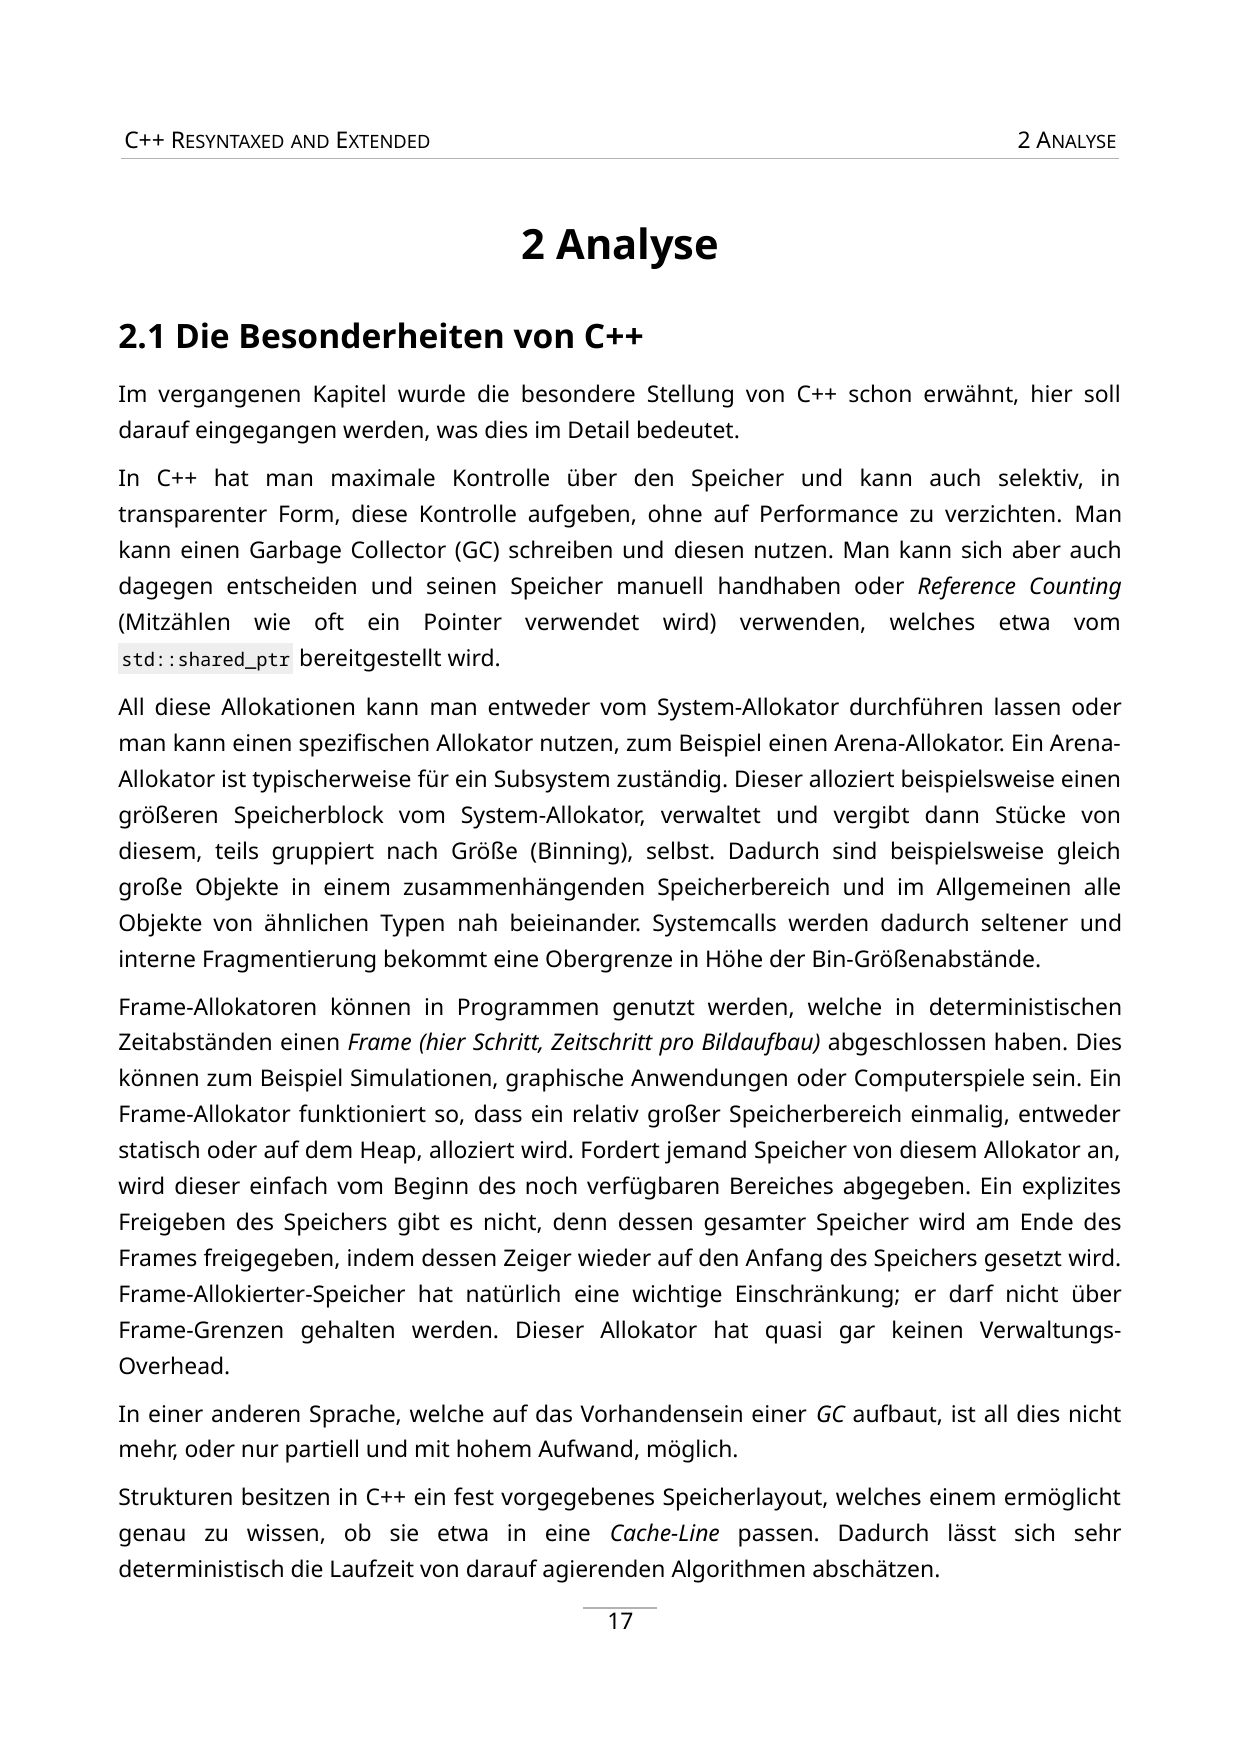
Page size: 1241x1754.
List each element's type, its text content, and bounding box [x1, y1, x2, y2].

text Frame-Allokatoren können in Programmen genutzt werden, welche in deterministischen Zeitabständen einen Frame (hier Schritt, Zeitschritt pro Bildaufbau) abgeschlossen haben. Dies können zum Beispiel Simulationen, graphische Anwendungen oder Computerspiele sein. Ein Frame-Allokator funktioniert so, dass ein relativ großer Speicherbereich einmalig, entweder statisch oder auf dem Heap, alloziert wird. Fordert jemand Speicher von diesem Allokator an, wird dieser einfach vom Beginn des noch verfügbaren Bereiches abgegeben. Ein explizites Freigeben des Speichers gibt es nicht, denn dessen gesamter Speicher wird am Ende des Frames freigegeben, indem dessen Zeiger wieder auf den Anfang des Speichers gesetzt wird. Frame-Allokierter-Speicher hat natürlich eine wichtige Einschränkung; er darf nicht über Frame-Grenzen gehalten werden. Dieser Allokator hat quasi gar keinen Verwaltungs-Overhead. [118, 990, 1122, 1381]
text In C++ hat man maximale Kontrolle über den Speicher und kann auch selektiv, in transparenter Form, diese Kontrolle aufgeben, ohne auf Performance zu verzichten. Man kann einen Garbage Collector (GC) schreiben und diesen nutzen. Man kann sich aber auch dagegen entscheiden und seinen Speicher manuell handhaben oder Reference Counting (Mit⁠zählen wie oft ein Pointer verwendet wird) verwenden, welches etwa vom std::shared_ptr bereitgestellt wird. [118, 462, 1122, 674]
text Strukturen besitzen in C++ ein fest vorgegebenes Speicherlayout, welches einem ermöglicht genau zu wissen, ob sie etwa in eine Cache-Line passen. Dadurch lässt sich sehr deterministisch die Laufzeit von darauf agierenden Algorithmen abschätzen. [118, 1481, 1122, 1584]
subtitle Die Besonderheiten von C++ [118, 313, 1122, 359]
text All diese Allokationen kann man entweder vom System-Allokator durchführen lassen oder man kann einen spezifischen Allokator nutzen, zum Beispiel einen Arena-Allokator. Ein Arena-Allokator ist typischerweise für ein Subsystem zuständig. Dieser alloziert beispielsweise einen größeren Speicherblock vom System-Allokator, verwaltet und vergibt dann Stücke von diesem, teils gruppiert nach Größe (Binning), selbst. Dadurch sind beispielsweise gleich große Objekte in einem zusammenhängenden Speicherbereich und im Allgemeinen alle Objekte von ähnlichen Typen nah beieinander. Systemcalls werden dadurch seltener und interne Fragmentierung bekommt eine Obergrenze in Höhe der Bin-Größenabstände. [118, 691, 1122, 974]
text In einer anderen Sprache, welche auf das Vorhandensein einer GC aufbaut, ist all dies nicht mehr, oder nur partiell und mit hohem Aufwand, möglich. [118, 1397, 1122, 1465]
subtitle Analyse [118, 214, 1122, 271]
text Im vergangenen Kapitel wurde die besondere Stellung von C++ schon erwähnt, hier soll darauf eingegangen werden, was dies im Detail bedeutet. [118, 378, 1122, 445]
